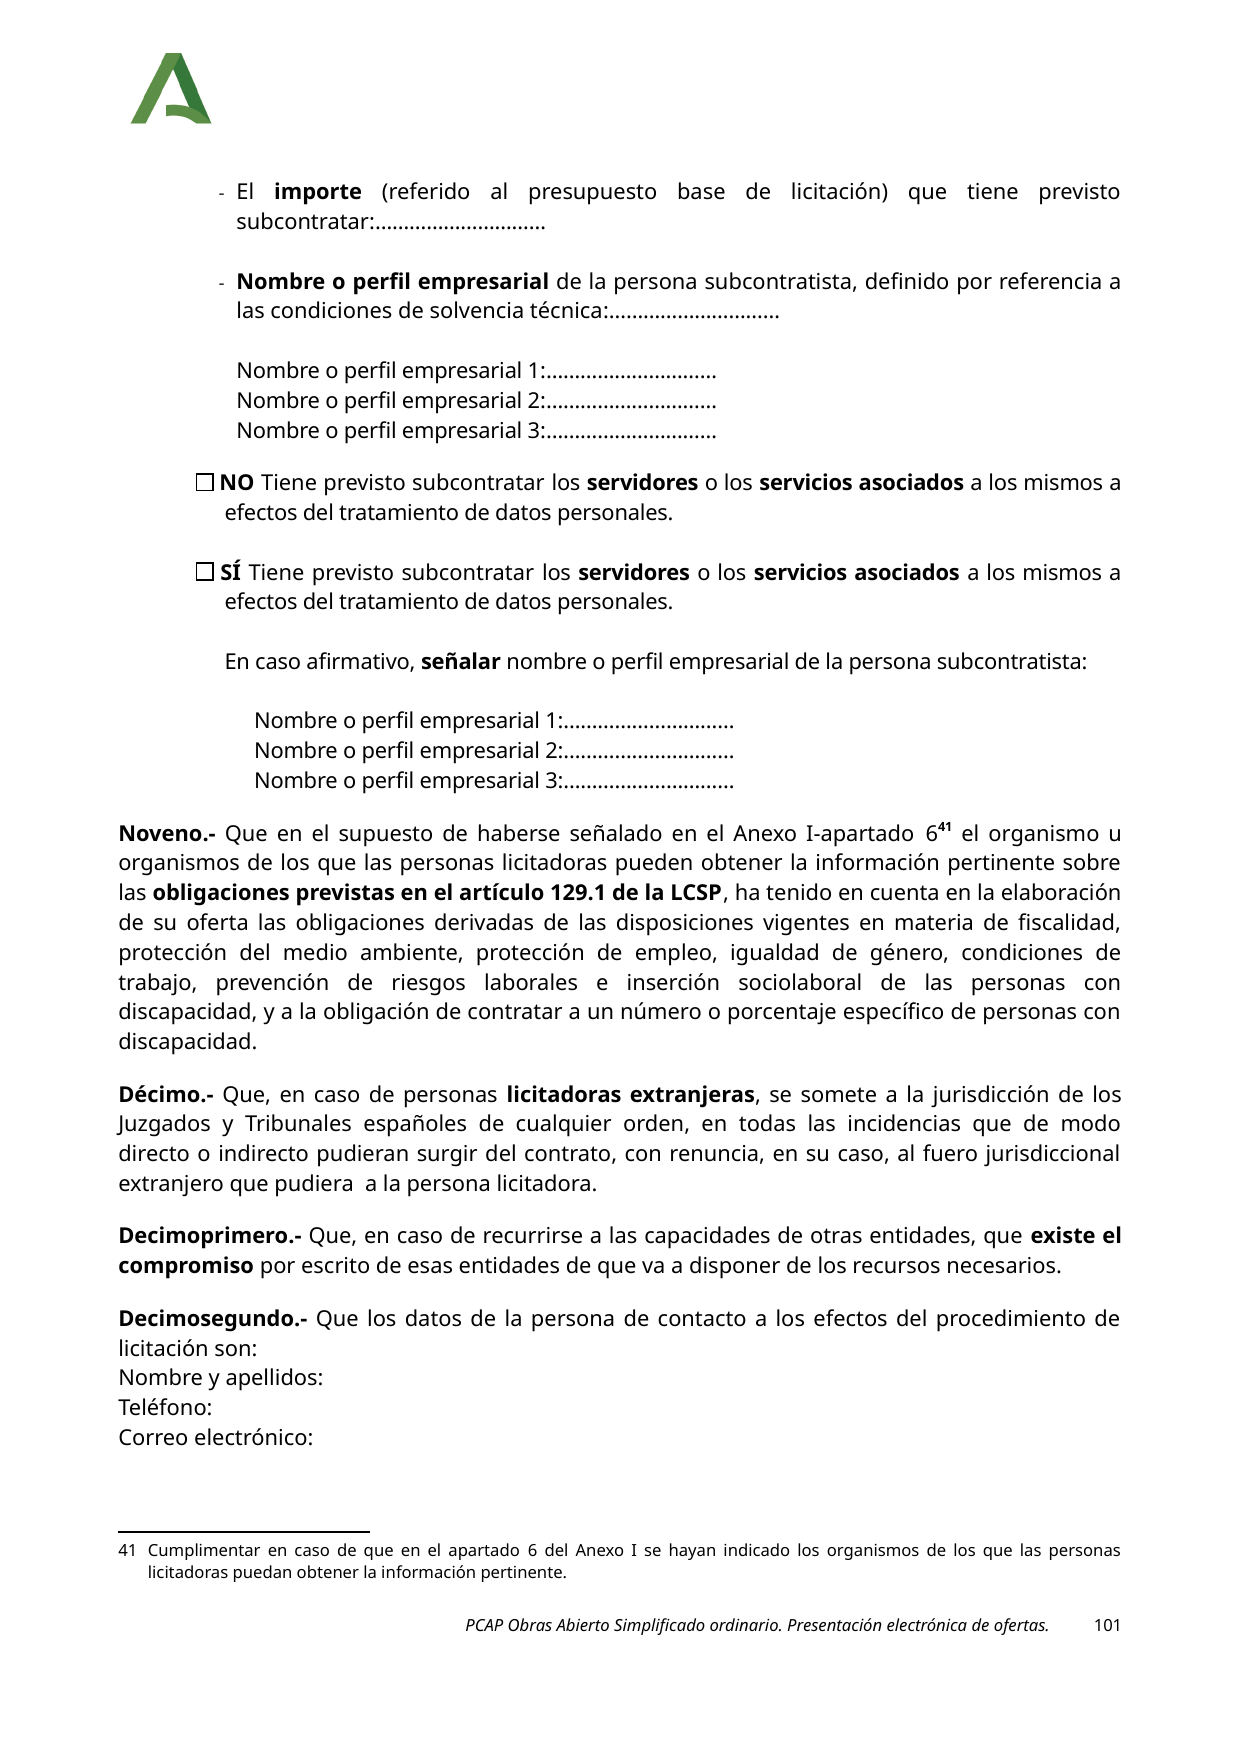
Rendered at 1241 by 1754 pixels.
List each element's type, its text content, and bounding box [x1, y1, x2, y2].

list Décimo.- Que, en caso de personas licitadoras extranjeras, se somete a la jurisdicción de los Juzgados y Tribunales españoles de cualquier orden, en todas las incidencias que de modo directo o indirecto pudieran surgir del contrato, con renuncia, en su caso, al fuero jurisdiccional extranjero que pudiera a la persona licitadora. [118, 1079, 1122, 1198]
list Cumplimentar en caso de que en el apartado 6 del Anexo I se hayan indicado los organismos de los que las personas licitadoras puedan obtener la información pertinente. [118, 1538, 1122, 1584]
text Teléfono: [118, 1392, 1122, 1422]
text NO Tiene previsto subcontratar los servidores o los servicios asociados a los mismos a efectos del tratamiento de datos personales. [195, 467, 1122, 527]
text En caso afirmativo, señalar nombre o perfil empresarial de la persona subcontratista: [224, 646, 1122, 676]
text Nombre o perfil empresarial 3:………………………… [236, 765, 1122, 795]
list Decimoprimero.- Que, en caso de recurrirse a las capacidades de otras entidades, que existe el compromiso por escrito de esas entidades de que va a disponer de los recursos necesarios. [118, 1221, 1122, 1280]
text Nombre o perfil empresarial 1:………………………… [236, 706, 1122, 735]
text Nombre o perfil empresarial 1:………………………… [236, 355, 1122, 385]
text Nombre y apellidos: [118, 1362, 1122, 1392]
list El importe (referido al presupuesto base de licitación) que tiene previsto subcontratar:………………………… [218, 176, 1122, 236]
list Nombre o perfil empresarial de la persona subcontratista, definido por referencia a las condiciones de solvencia técnica:………………………… [218, 266, 1122, 325]
text Nombre o perfil empresarial 2:………………………… [236, 735, 1122, 765]
picture [127, 48, 216, 128]
text Nombre o perfil empresarial 3:………………………… [236, 415, 1122, 444]
text Correo electrónico: [118, 1422, 1122, 1452]
text Decimosegundo.- Que los datos de la persona de contacto a los efectos del procedimiento de licitación son: [118, 1303, 1122, 1362]
text SÍ Tiene previsto subcontratar los servidores o los servicios asociados a los mismos a efectos del tratamiento de datos personales. [195, 557, 1122, 616]
text Nombre o perfil empresarial 2:………………………… [236, 385, 1122, 415]
list Noveno.- Que en el supuesto de haberse señalado en el Anexo I-apartado 6 el organismo u organismos de los que las personas licitadoras pueden obtener la información pertinente sobre las obligaciones previstas en el artículo 129.1 de la LCSP, ha tenido en cuenta en la elaboración de su oferta las obligaciones derivadas de las disposiciones vigentes en materia de fiscalidad, protección del medio ambiente, protección de empleo, igualdad de género, condiciones de trabajo, prevención de riesgos laborales e inserción sociolaboral de las personas con discapacidad, y a la obligación de contratar a un número o porcentaje específico de personas con discapacidad. [118, 818, 1122, 1056]
